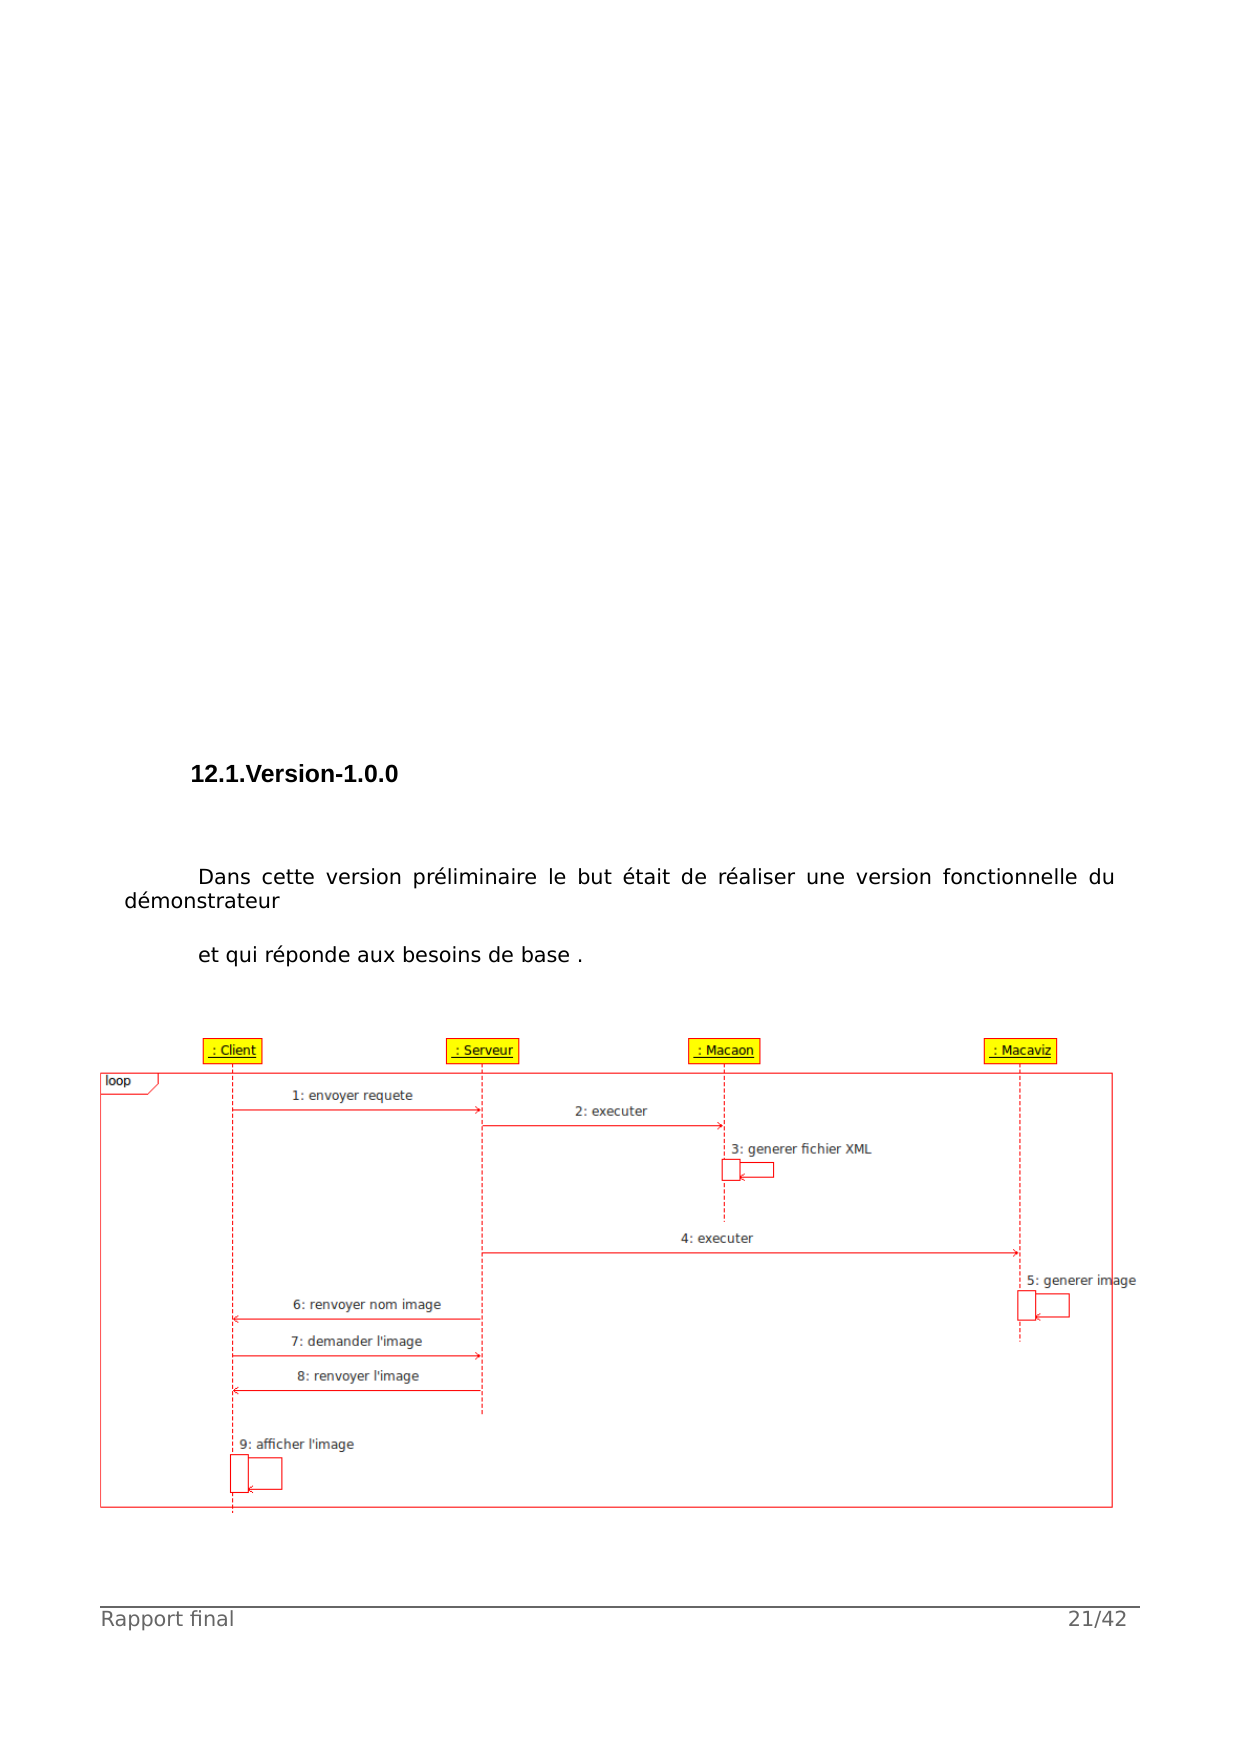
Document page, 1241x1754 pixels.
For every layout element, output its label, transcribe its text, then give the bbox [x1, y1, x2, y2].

subtitle 12.1.Version-1.0.0 [100, 759, 1140, 787]
text et qui réponde aux besoins de base . [124, 943, 1116, 967]
text Dans cette version préliminaire le but était de réaliser une version fonctionnelle du démonstrateur [124, 865, 1116, 914]
picture [100, 1038, 1140, 1513]
